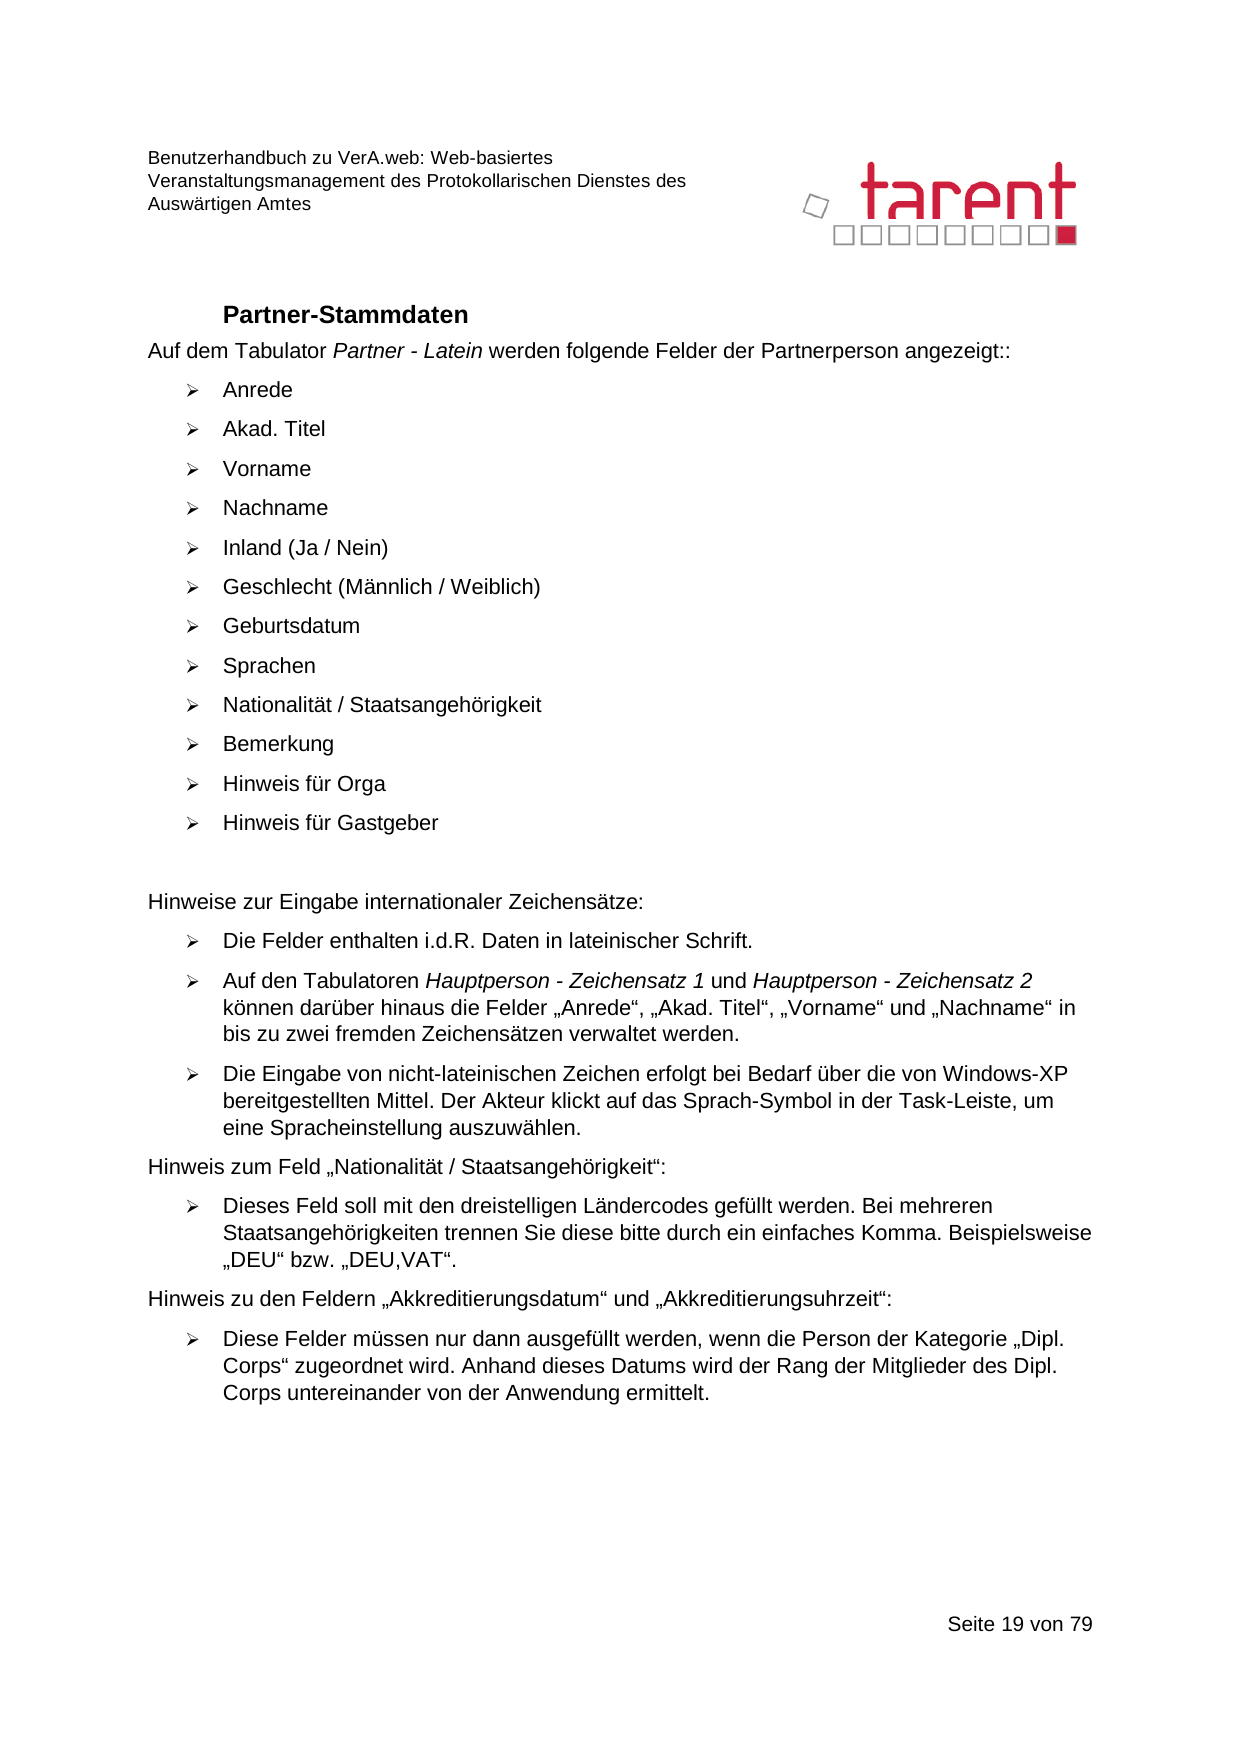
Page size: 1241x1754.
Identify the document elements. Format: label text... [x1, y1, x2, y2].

list Geburtsdatum [185, 614, 1092, 638]
picture [790, 151, 1091, 255]
text Hinweise zur Eingabe internationaler Zeichensätze: [148, 889, 1092, 914]
text Hinweis zum Feld „Nationalität / Staatsangehörigkeit“: [148, 1154, 1092, 1179]
list Anrede [185, 377, 1092, 402]
list Bemerkung [185, 732, 1092, 756]
list Nachname [185, 496, 1092, 520]
list Vorname [185, 456, 1092, 481]
text Auf dem Tabulator Partner - Latein werden folgende Felder der Partnerperson angezeigt:: [148, 338, 1092, 363]
list Dieses Feld soll mit den dreistelligen Ländercodes gefüllt werden. Bei mehreren Staatsangehörigkeiten trennen Sie diese bitte durch ein einfaches Komma. Beispielsweise „DEU“ bzw. „DEU,VAT“. [185, 1194, 1092, 1272]
list Akad. Titel [185, 417, 1092, 441]
list Nationalität / Staatsangehörigkeit [185, 692, 1092, 717]
subtitle Partner-Stammdaten [148, 301, 1092, 329]
list Hinweis für Gastgeber [185, 811, 1092, 835]
list Die Eingabe von nicht-lateinischen Zeichen erfolgt bei Bedarf über die von Windows-XP bereitgestellten Mittel. Der Akteur klickt auf das Sprach-Symbol in der Task-Leiste, um eine Spracheinstellung auszuwählen. [185, 1061, 1092, 1139]
list Hinweis für Orga [185, 771, 1092, 796]
list Geschlecht (Männlich / Weiblich) [185, 574, 1092, 599]
list Auf den Tabulatoren Hauptperson - Zeichensatz 1 und Hauptperson - Zeichensatz 2 können darüber hinaus die Felder „Anrede“, „Akad. Titel“, „Vorname“ und „Nachname“ in bis zu zwei fremden Zeichensätzen verwaltet werden. [185, 968, 1092, 1046]
text Hinweis zu den Feldern „Akkreditierungsdatum“ und „Akkreditierungsuhrzeit“: [148, 1287, 1092, 1311]
list Diese Felder müssen nur dann ausgefüllt werden, wenn die Person der Kategorie „Dipl. Corps“ zugeordnet wird. Anhand dieses Datums wird der Rang der Mitglieder des Dipl. Corps untereinander von der Anwendung ermittelt. [185, 1326, 1092, 1404]
list Sprachen [185, 653, 1092, 678]
list Die Felder enthalten i.d.R. Daten in lateinischer Schrift. [185, 929, 1092, 953]
list Inland (Ja / Nein) [185, 535, 1092, 559]
